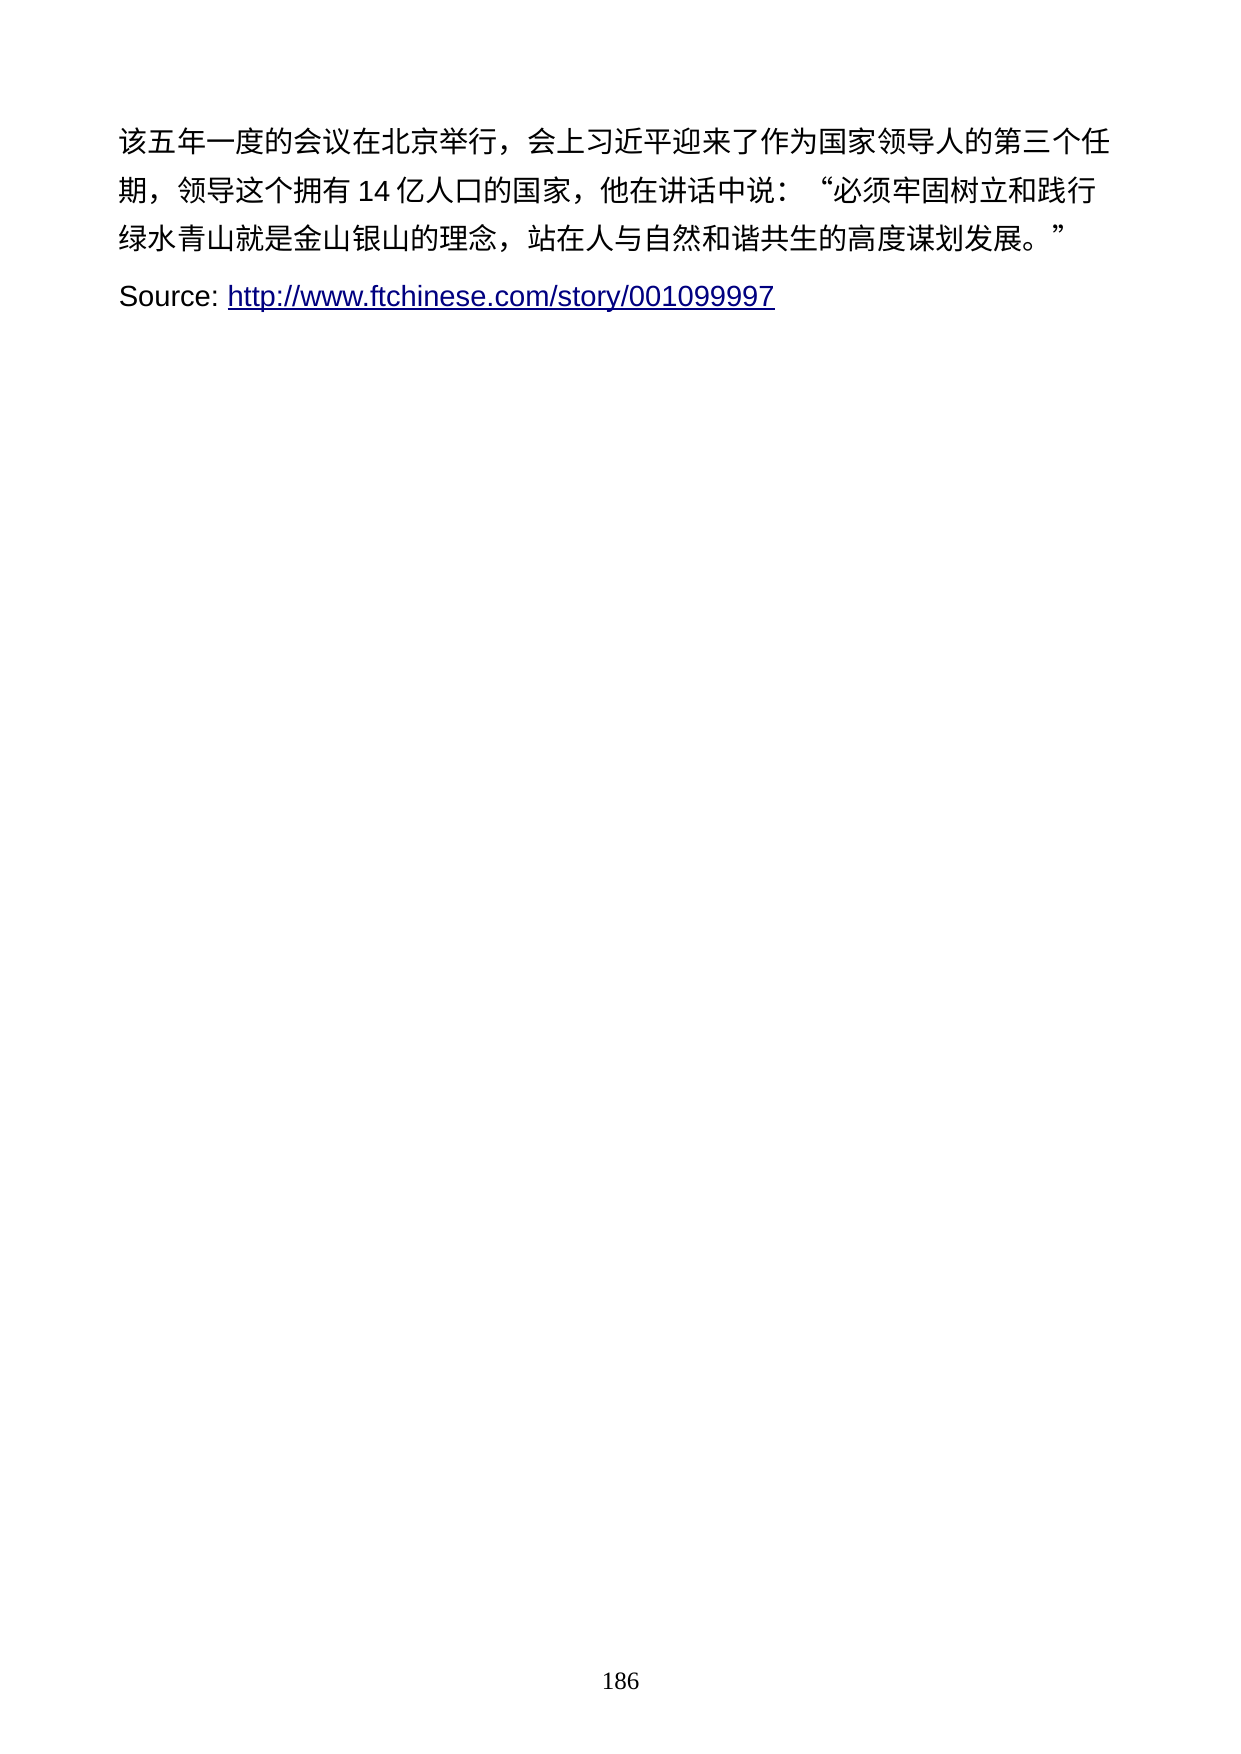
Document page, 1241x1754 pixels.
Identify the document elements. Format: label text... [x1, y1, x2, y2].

text Source: http://www.ftchinese.com/story/001099997 [118, 279, 1122, 312]
text 该五年一度的会议在北京举行，会上习近平迎来了作为国家领导人的第三个任期，领导这个拥有14亿人口的国家，他在讲话中说：“必须牢固树立和践行绿水青山就是金山银山的理念，站在人与自然和谐共生的高度谋划发展。” [118, 118, 1122, 258]
